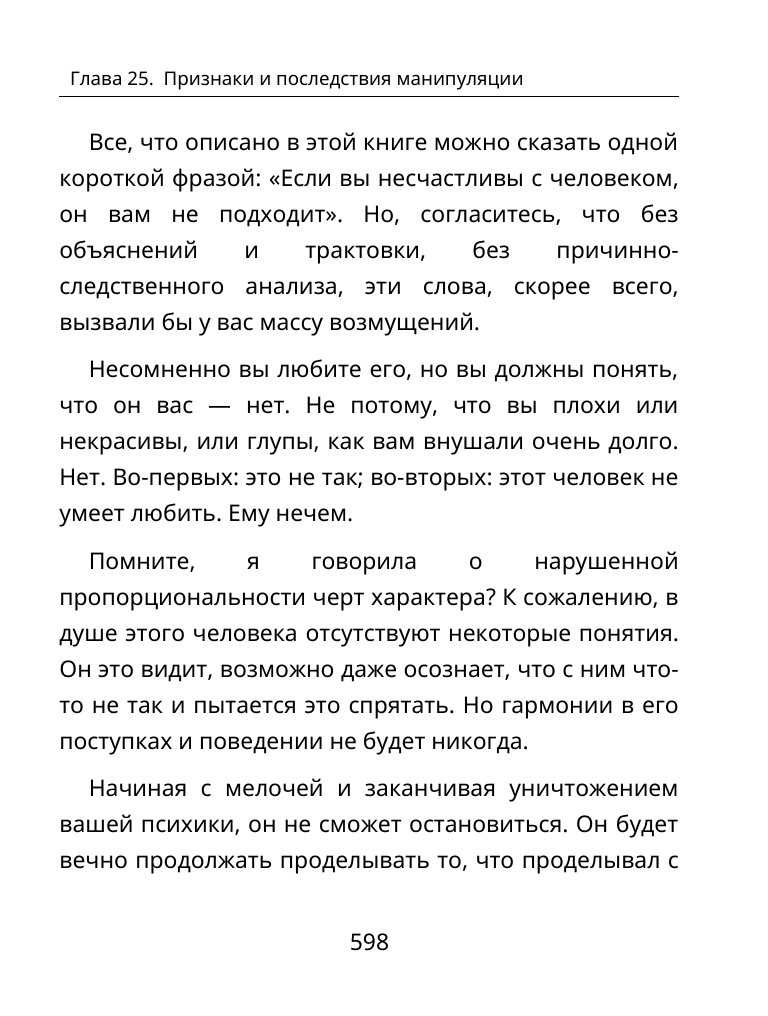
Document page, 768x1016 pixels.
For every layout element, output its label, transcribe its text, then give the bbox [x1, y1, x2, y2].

text Все, что описано в этой книге можно сказать одной короткой фразой: «Если вы несчастливы с человеком, он вам не подходит». Но, согласитесь, что без объяснений и трактовки, без причинно-следственного анализа, эти слова, скорее всего, вызвали бы у вас массу возмущений. [59, 126, 679, 337]
text Начиная с мелочей и заканчивая уничтожением вашей психики, он не сможет остановиться. Он будет вечно продолжать проделывать то, что проделывал с [59, 772, 679, 875]
text Помните, я говорила о нарушенной пропорциональности черт характера? К сожалению, в душе этого человека отсутствуют некоторые понятия. Он это видит, возможно даже осознает, что с ним что-то не так и пытается это спрятать. Но гармонии в его поступках и поведении не будет никогда. [59, 545, 679, 756]
text Несомненно вы любите его, но вы должны понять, что он вас — нет. Не потому, что вы плохи или некрасивы, или глупы, как вам внушали очень долго. Нет. Во-первых: это не так; во-вторых: этот человек не умеет любить. Ему нечем. [59, 353, 679, 528]
